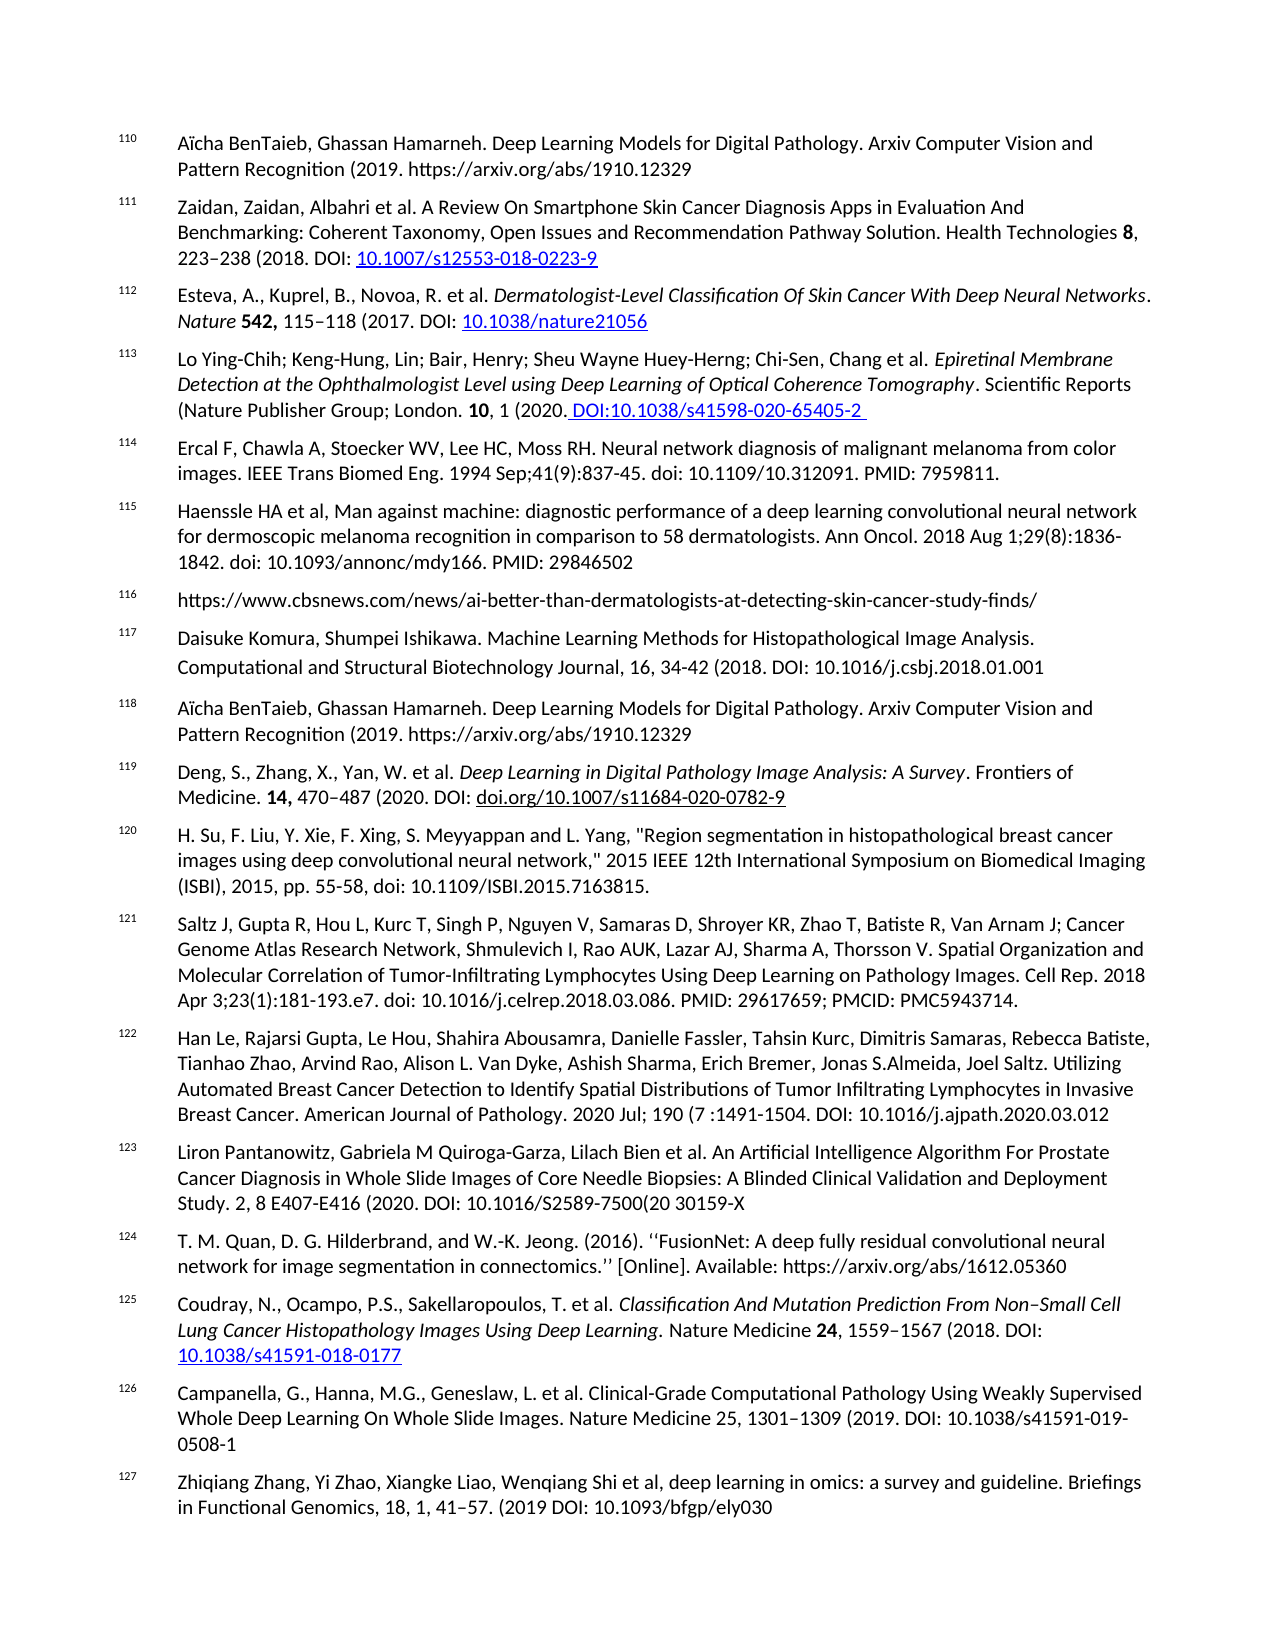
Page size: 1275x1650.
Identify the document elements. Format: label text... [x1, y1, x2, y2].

text Han Le, Rajarsi Gupta, Le Hou, Shahira Abousamra, Danielle Fassler, Tahsin Kurc, Dimitris Samaras, Rebecca Batiste, Tianhao Zhao, Arvind Rao, Alison L. Van Dyke, Ashish Sharma, Erich Bremer, Jonas S.Almeida, Joel Saltz. Utilizing Automated Breast Cancer Detection to Identify Spatial Distributions of Tumor Infiltrating Lymphocytes in Invasive Breast Cancer. American Journal of Pathology. 2020 Jul; 190 (7 :1491-1504. DOI: 10.1016/j.ajpath.2020.03.012 [118, 1025, 1157, 1127]
text Esteva, A., Kuprel, B., Novoa, R. et al. Dermatologist-Level Classification Of Skin Cancer With Deep Neural Networks. Nature 542, 115–118 (2017. DOI: 10.1038/nature21056 [118, 283, 1157, 333]
text Ercal F, Chawla A, Stoecker WV, Lee HC, Moss RH. Neural network diagnosis of malignant melanoma from color images. IEEE Trans Biomed Eng. 1994 Sep;41(9):837-45. doi: 10.1109/10.312091. PMID: 7959811. [118, 435, 1157, 486]
text https://www.cbsnews.com/news/ai-better-than-dermatologists-at-detecting-skin-cancer-study-finds/ [118, 587, 1157, 612]
text Zaidan, Zaidan, Albahri et al. A Review On Smartphone Skin Cancer Diagnosis Apps in Evaluation And Benchmarking: Coherent Taxonomy, Open Issues and Recommendation Pathway Solution. Health Technologies 8, 223–238 (2018. DOI: 10.1007/s12553-018-0223-9 [118, 194, 1157, 270]
text Daisuke Komura, Shumpei Ishikawa. Machine Learning Methods for Histopathological Image Analysis. Computational and Structural Biotechnology Journal, 16, 34-42 (2018. DOI: 10.1016/j.csbj.2018.01.001 [118, 625, 1157, 679]
text H. Su, F. Liu, Y. Xie, F. Xing, S. Meyyappan and L. Yang, "Region segmentation in histopathological breast cancer images using deep convolutional neural network," 2015 IEEE 12th International Symposium on Biomedical Imaging (ISBI), 2015, pp. 55-58, doi: 10.1109/ISBI.2015.7163815. [118, 822, 1157, 898]
text Coudray, N., Ocampo, P.S., Sakellaropoulos, T. et al. Classification And Mutation Prediction From Non–Small Cell Lung Cancer Histopathology Images Using Deep Learning. Nature Medicine 24, 1559–1567 (2018. DOI: 10.1038/s41591-018-0177 [118, 1291, 1157, 1368]
text Zhiqiang Zhang, Yi Zhao, Xiangke Liao, Wenqiang Shi et al, deep learning in omics: a survey and guideline. Briefings in Functional Genomics, 18, 1, 41–57. (2019 DOI: 10.1093/bfgp/ely030 [118, 1469, 1157, 1520]
text T. M. Quan, D. G. Hilderbrand, and W.-K. Jeong. (2016). ‘‘FusionNet: A deep fully residual convolutional neural network for image segmentation in connectomics.’’ [Online]. Available: https://arxiv.org/abs/1612.05360 [118, 1228, 1157, 1279]
text Lo Ying-Chih; Keng-Hung, Lin; Bair, Henry; Sheu Wayne Huey-Herng; Chi-Sen, Chang et al. Epiretinal Membrane Detection at the Ophthalmologist Level using Deep Learning of Optical Coherence Tomography. Scientific Reports (Nature Publisher Group; London. 10, 1 (2020. DOI:10.1038/s41598-020-65405-2 [118, 346, 1157, 422]
text Aïcha BenTaieb, Ghassan Hamarneh. Deep Learning Models for Digital Pathology. Arxiv Computer Vision and Pattern Recognition (2019. https://arxiv.org/abs/1910.12329 [118, 131, 1157, 181]
text Aïcha BenTaieb, Ghassan Hamarneh. Deep Learning Models for Digital Pathology. Arxiv Computer Vision and Pattern Recognition (2019. https://arxiv.org/abs/1910.12329 [118, 696, 1157, 746]
text Haenssle HA et al, Man against machine: diagnostic performance of a deep learning convolutional neural network for dermoscopic melanoma recognition in comparison to 58 dermatologists. Ann Oncol. 2018 Aug 1;29(8):1836-1842. doi: 10.1093/annonc/mdy166. PMID: 29846502 [118, 498, 1157, 574]
text Campanella, G., Hanna, M.G., Geneslaw, L. et al. Clinical-Grade Computational Pathology Using Weakly Supervised Whole Deep Learning On Whole Slide Images. Nature Medicine 25, 1301–1309 (2019. DOI: 10.1038/s41591-019-0508-1 [118, 1380, 1157, 1456]
text Saltz J, Gupta R, Hou L, Kurc T, Singh P, Nguyen V, Samaras D, Shroyer KR, Zhao T, Batiste R, Van Arnam J; Cancer Genome Atlas Research Network, Shmulevich I, Rao AUK, Lazar AJ, Sharma A, Thorsson V. Spatial Organization and Molecular Correlation of Tumor-Infiltrating Lymphocytes Using Deep Learning on Pathology Images. Cell Rep. 2018 Apr 3;23(1):181-193.e7. doi: 10.1016/j.celrep.2018.03.086. PMID: 29617659; PMCID: PMC5943714. [118, 911, 1157, 1013]
text Liron Pantanowitz, Gabriela M Quiroga-Garza, Lilach Bien et al. An Artificial Intelligence Algorithm For Prostate Cancer Diagnosis in Whole Slide Images of Core Needle Biopsies: A Blinded Clinical Validation and Deployment Study. 2, 8 E407-E416 (2020. DOI: 10.1016/S2589-7500(20 30159-X [118, 1139, 1157, 1216]
text Deng, S., Zhang, X., Yan, W. et al. Deep Learning in Digital Pathology Image Analysis: A Survey. Frontiers of Medicine. 14, 470–487 (2020. DOI: doi.org/10.1007/s11684-020-0782-9 [118, 759, 1157, 810]
